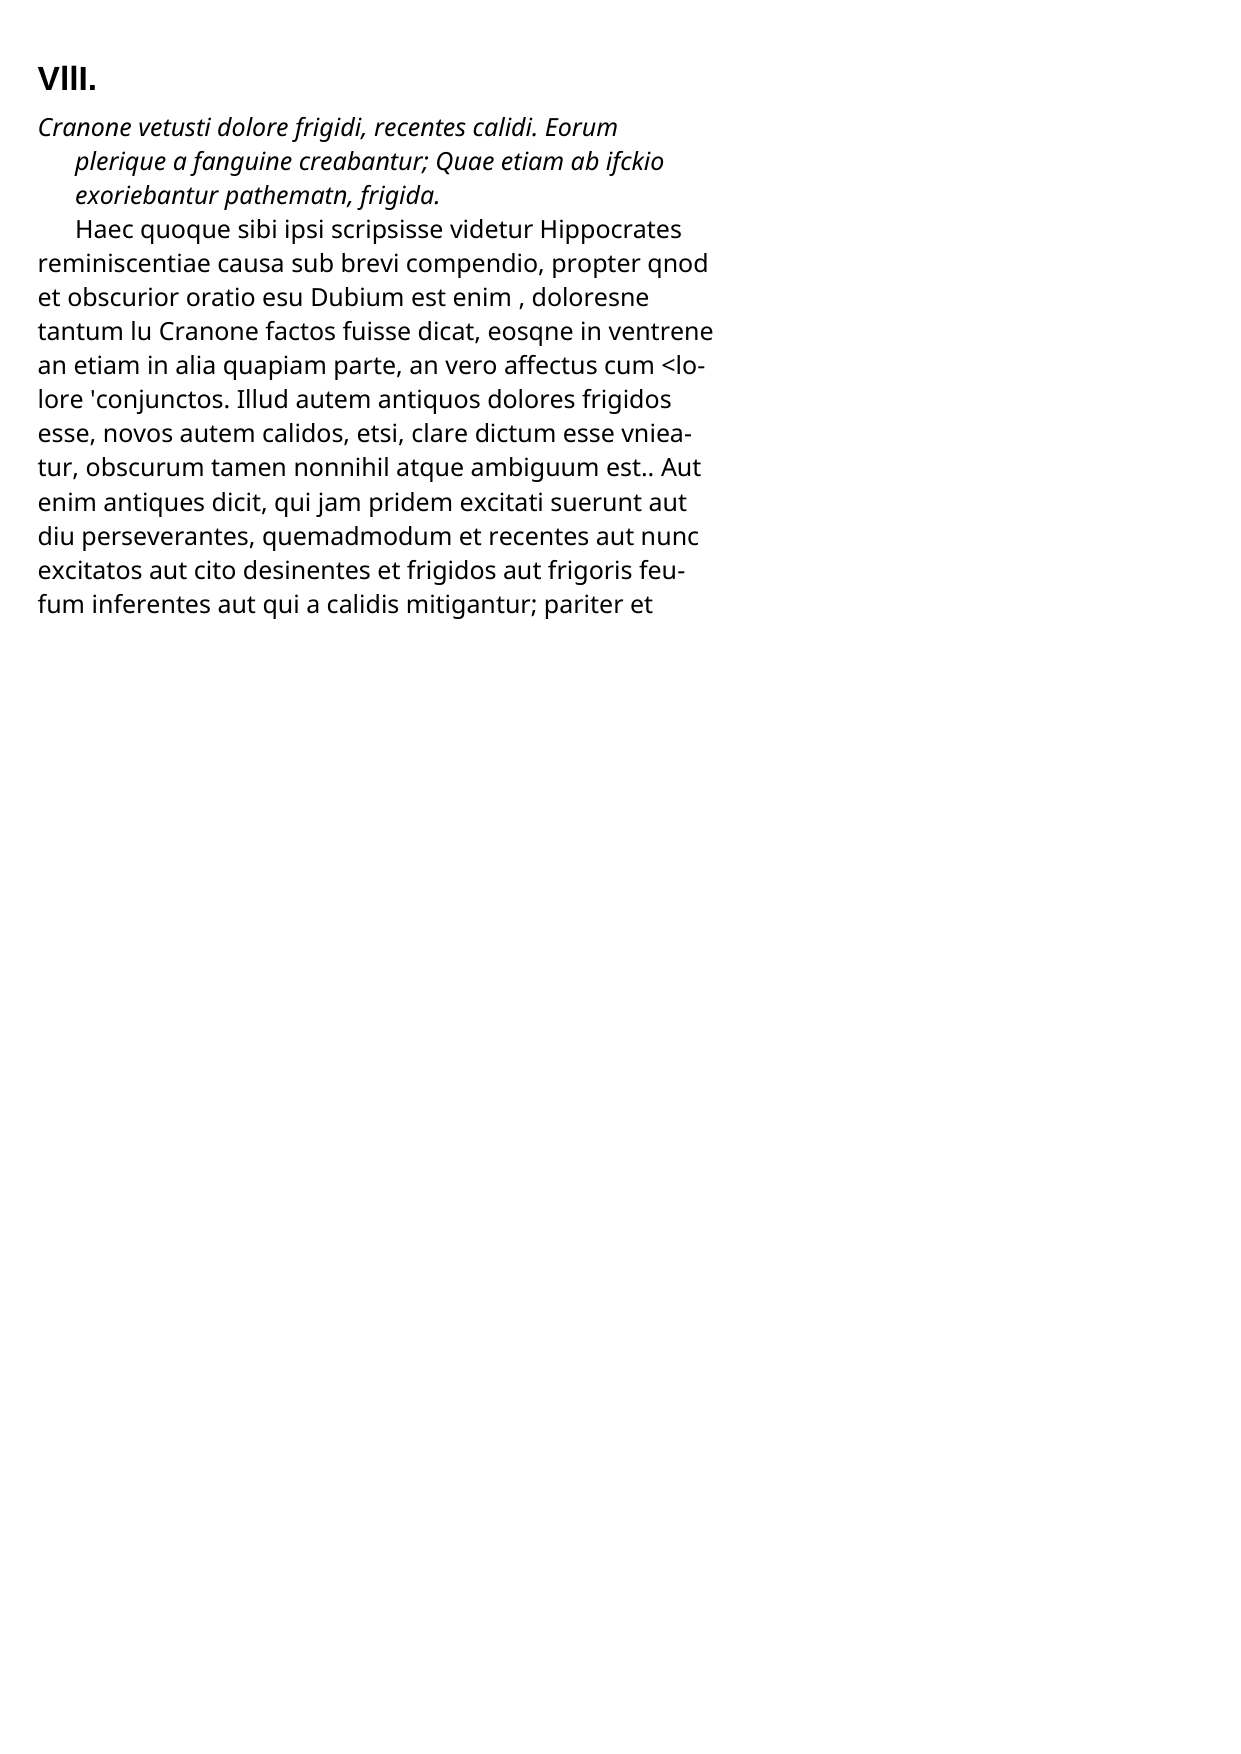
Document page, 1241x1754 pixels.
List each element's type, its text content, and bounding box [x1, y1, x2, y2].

text Haec quoque sibi ipsi scripsisse videtur Hippocrates reminiscentiae causa sub brevi compendio, propter qnod et obscurior oratio esu Dubium est enim , doloresne tantum lu Cranone factos fuisse dicat, eosqne in ventrene an etiam in alia quapiam parte, an vero affectus cum <lo- lore 'conjunctos. Illud autem antiquos dolores frigidos esse, novos autem calidos, etsi, clare dictum esse vniea- tur, obscurum tamen nonnihil atque ambiguum est.. Aut enim antiques dicit, qui jam pridem excitati suerunt aut diu perseverantes, quemadmodum et recentes aut nunc excitatos aut cito desinentes et frigidos aut frigoris feu- fum inferentes aut qui a calidis mitigantur; pariter et [37, 212, 1203, 620]
subtitle VllI. [37, 58, 1203, 97]
text Cranone vetusti dolore frigidi, recentes calidi. Eorum plerique a fanguine creabantur; Quae etiam ab ifckio exoriebantur pathematn, frigida. [37, 109, 1203, 212]
